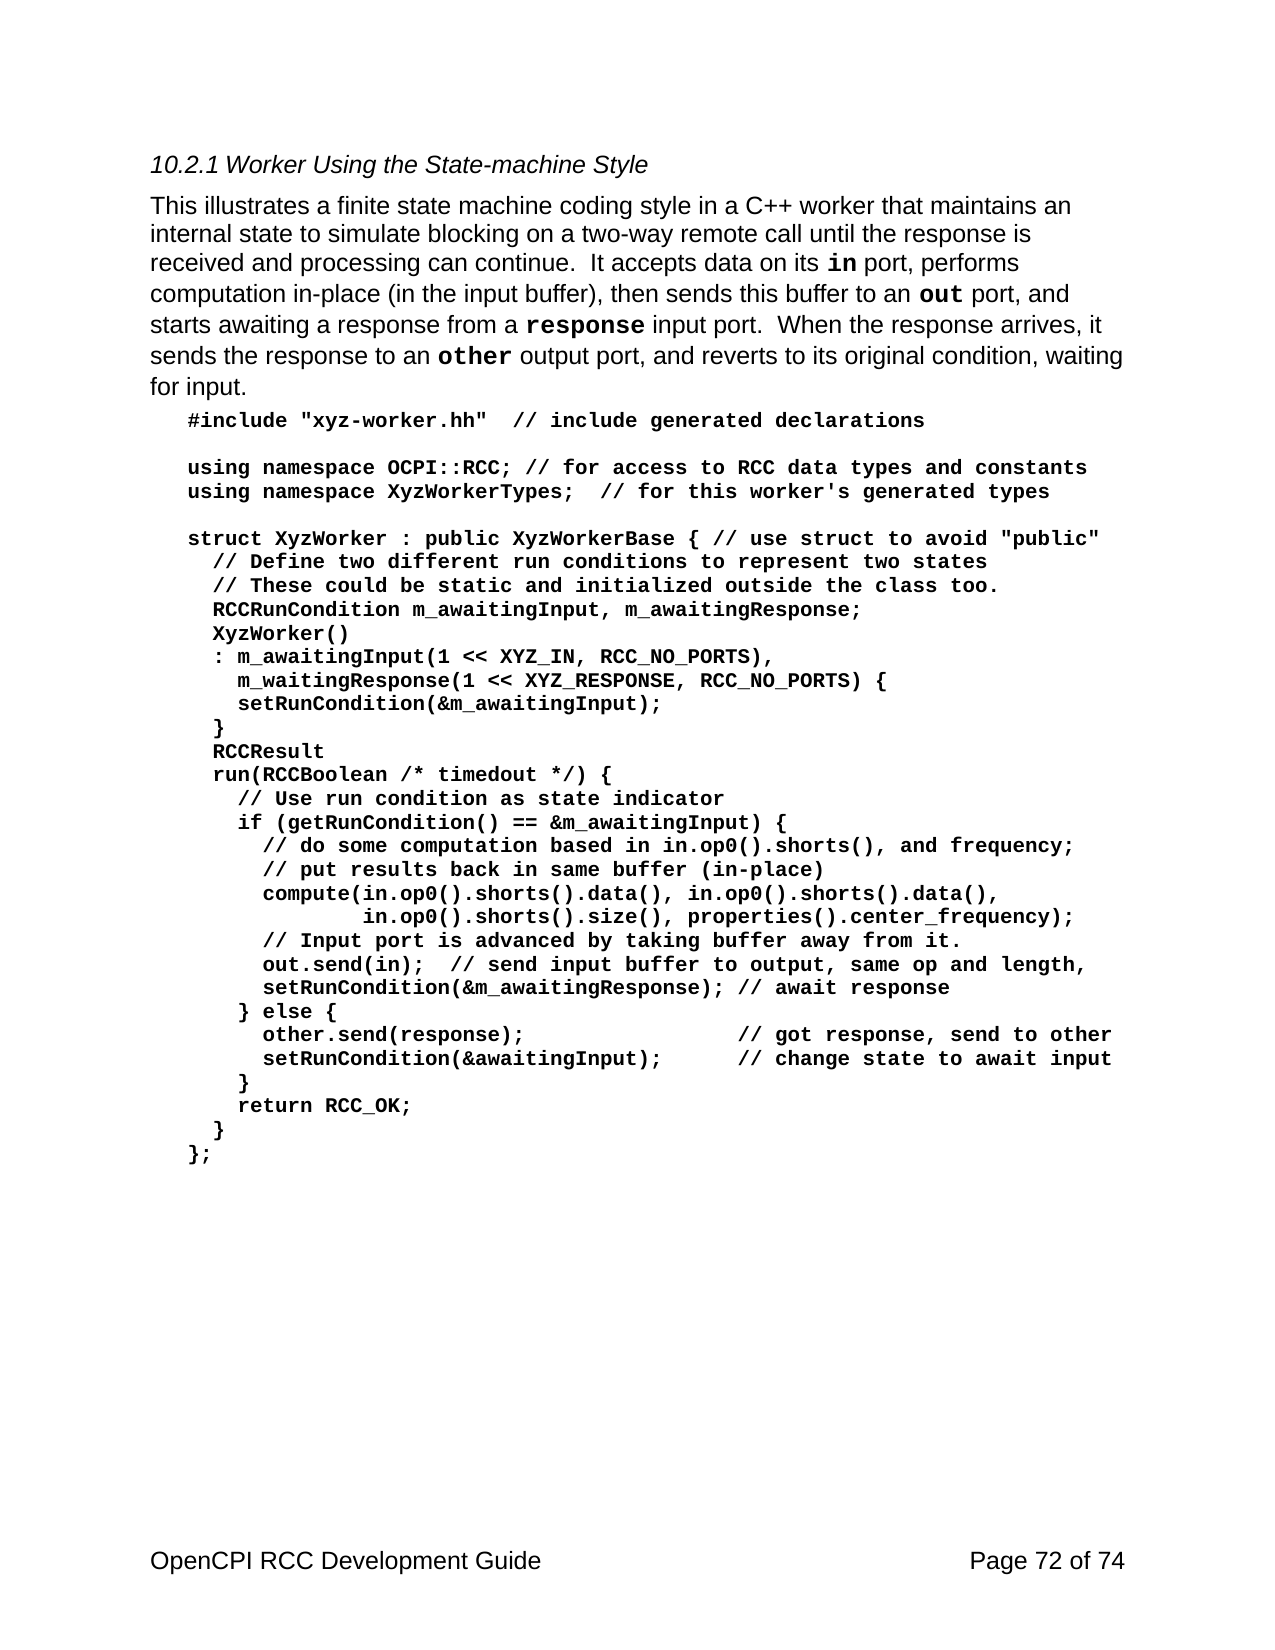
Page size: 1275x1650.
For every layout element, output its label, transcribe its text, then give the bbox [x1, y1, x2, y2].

text #include "xyz-worker.hh" // include generated declarations using namespace OCPI::RCC; // for access to RCC data types and constants using namespace XyzWorkerTypes; // for this worker's generated types struct XyzWorker : public XyzWorkerBase { // use struct to avoid "public" // Define two different run conditions to represent two states // These could be static and initialized outside the class too. RCCRunCondition m_awaitingInput, m_awaitingResponse; XyzWorker() : m_awaitingInput(1 << XYZ_IN, RCC_NO_PORTS), m_waitingResponse(1 << XYZ_RESPONSE, RCC_NO_PORTS) { setRunCondition(&m_awaitingInput); } RCCResult run(RCCBoolean /* timedout */) { // Use run condition as state indicator if (getRunCondition() == &m_awaitingInput) { // do some computation based in in.op0().shorts(), and frequency; // put results back in same buffer (in-place) compute(in.op0().shorts().data(), in.op0().shorts().data(), in.op0().shorts().size(), properties().center_frequency); // Input port is advanced by taking buffer away from it. out.send(in); // send input buffer to output, same op and length, setRunCondition(&m_awaitingResponse); // await response } else { other.send(response); // got response, send to other setRunCondition(&awaitingInput); // change state to await input } return RCC_OK; } }; [187, 410, 1125, 1166]
subtitle Worker Using the State-machine Style [150, 150, 1125, 179]
text This illustrates a finite state machine coding style in a C++ worker that maintains an internal state to simulate blocking on a two-way remote call until the response is received and processing can continue. It accepts data on its in port, performs computation in-place (in the input buffer), then sends this buffer to an out port, and starts awaiting a response from a response input port. When the response arrives, it sends the response to an other output port, and reverts to its original condition, waiting for input. [150, 191, 1125, 401]
